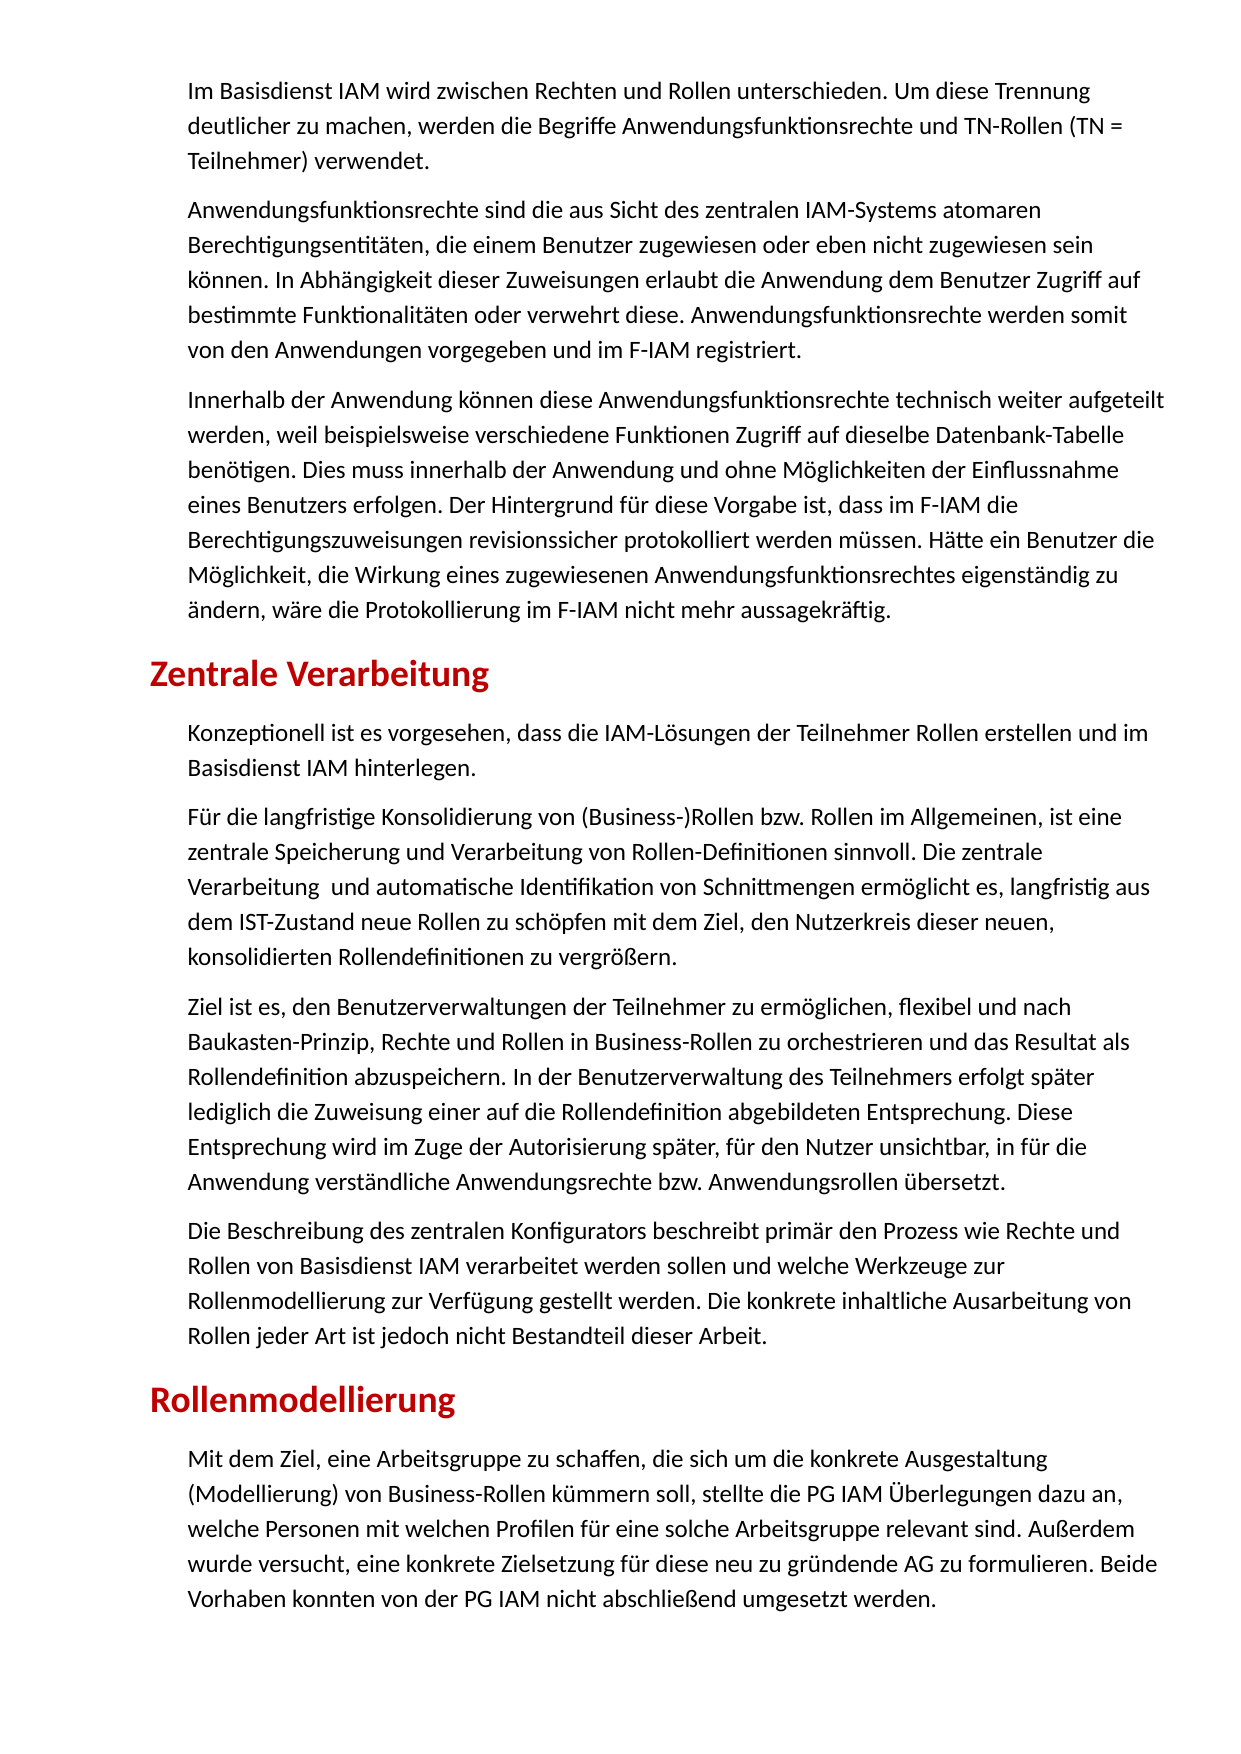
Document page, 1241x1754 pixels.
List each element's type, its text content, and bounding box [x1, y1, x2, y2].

text Innerhalb der Anwendung können diese Anwendungsfunktionsrechte technisch weiter aufgeteilt werden, weil beispielsweise verschiedene Funktionen Zugriff auf dieselbe Datenbank-Tabelle benötigen. Dies muss innerhalb der Anwendung und ohne Möglichkeiten der Einflussnahme eines Benutzers erfolgen. Der Hintergrund für diese Vorgabe ist, dass im F-IAM die Berechtigungszuweisungen revisionssicher protokolliert werden müssen. Hätte ein Benutzer die Möglichkeit, die Wirkung eines zugewiesenen Anwendungsfunktionsrechtes eigenständig zu ändern, wäre die Protokollierung im F-IAM nicht mehr aussagekräftig. [187, 384, 1165, 625]
subtitle Rollenmodellierung [150, 1376, 1165, 1422]
text Mit dem Ziel, eine Arbeitsgruppe zu schaffen, die sich um die konkrete Ausgestaltung (Modellierung) von Business-Rollen kümmern soll, stellte die PG IAM Überlegungen dazu an, welche Personen mit welchen Profilen für eine solche Arbeitsgruppe relevant sind. Außerdem wurde versucht, eine konkrete Zielsetzung für diese neu zu gründende AG zu formulieren. Beide Vorhaben konnten von der PG IAM nicht abschließend umgesetzt werden. [187, 1443, 1165, 1613]
text Im Basisdienst IAM wird zwischen Rechten und Rollen unterschieden. Um diese Trennung deutlicher zu machen, werden die Begriffe Anwendungsfunktionsrechte und TN-Rollen (TN = Teilnehmer) verwendet. [187, 75, 1165, 176]
text Die Beschreibung des zentralen Konfigurators beschreibt primär den Prozess wie Rechte und Rollen von Basisdienst IAM verarbeitet werden sollen und welche Werkzeuge zur Rollenmodellierung zur Verfügung gestellt werden. Die konkrete inhaltliche Ausarbeitung von Rollen jeder Art ist jedoch nicht Bestandteil dieser Arbeit. [187, 1215, 1165, 1351]
subtitle Zentrale Verarbeitung [150, 650, 1165, 696]
text Anwendungsfunktionsrechte sind die aus Sicht des zentralen IAM-Systems atomaren Berechtigungsentitäten, die einem Benutzer zugewiesen oder eben nicht zugewiesen sein können. In Abhängigkeit dieser Zuweisungen erlaubt die Anwendung dem Benutzer Zugriff auf bestimmte Funktionalitäten oder verwehrt diese. Anwendungsfunktionsrechte werden somit von den Anwendungen vorgegeben und im F-IAM registriert. [187, 194, 1165, 365]
text Konzeptionell ist es vorgesehen, dass die IAM-Lösungen der Teilnehmer Rollen erstellen und im Basisdienst IAM hinterlegen. [187, 717, 1165, 782]
text Für die langfristige Konsolidierung von (Business-)Rollen bzw. Rollen im Allgemeinen, ist eine zentrale Speicherung und Verarbeitung von Rollen-Definitionen sinnvoll. Die zentrale Verarbeitung und automatische Identifikation von Schnittmengen ermöglicht es, langfristig aus dem IST-Zustand neue Rollen zu schöpfen mit dem Ziel, den Nutzerkreis dieser neuen, konsolidierten Rollendefinitionen zu vergrößern. [187, 801, 1165, 972]
text Ziel ist es, den Benutzerverwaltungen der Teilnehmer zu ermöglichen, flexibel und nach Baukasten-Prinzip, Rechte und Rollen in Business-Rollen zu orchestrieren und das Resultat als Rollendefinition abzuspeichern. In der Benutzerverwaltung des Teilnehmers erfolgt später lediglich die Zuweisung einer auf die Rollendefinition abgebildeten Entsprechung. Diese Entsprechung wird im Zuge der Autorisierung später, für den Nutzer unsichtbar, in für die Anwendung verständliche Anwendungsrechte bzw. Anwendungsrollen übersetzt. [187, 991, 1165, 1196]
